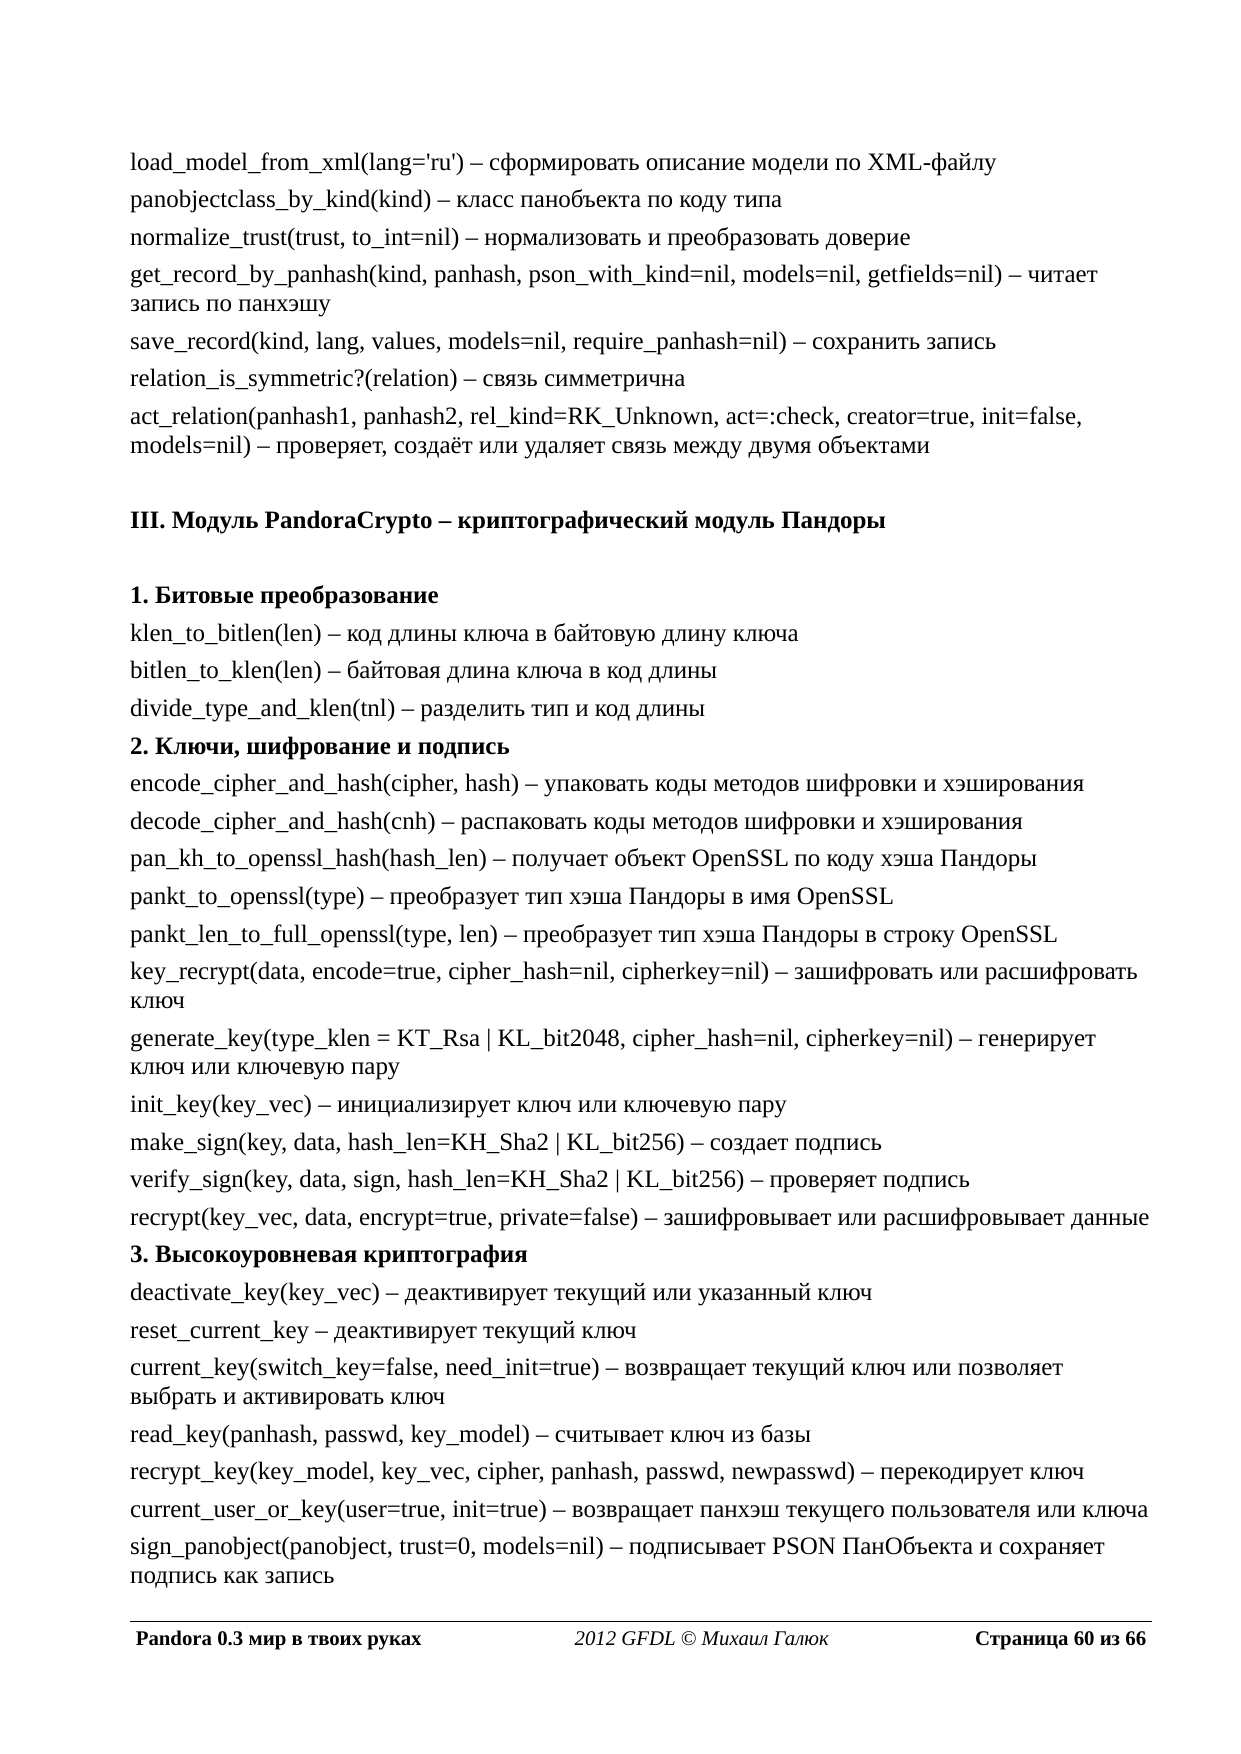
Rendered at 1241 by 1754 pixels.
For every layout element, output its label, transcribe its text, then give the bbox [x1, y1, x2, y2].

text current_key(switch_key=false, need_init=true) – возвращает текущий ключ или позволяет выбрать и активировать ключ [130, 1352, 1152, 1410]
text reset_current_key – деактивирует текущий ключ [130, 1315, 1152, 1343]
text read_key(panhash, passwd, key_model) – считывает ключ из базы [130, 1419, 1152, 1447]
text divide_type_and_klen(tnl) – разделить тип и код длины [130, 693, 1152, 722]
text current_user_or_key(user=true, init=true) – возвращает панхэш текущего пользователя или ключа [130, 1494, 1152, 1523]
text deactivate_key(key_vec) – деактивирует текущий или указанный ключ [130, 1277, 1152, 1306]
text pankt_len_to_full_openssl(type, len) – преобразует тип хэша Пандоры в строку OpenSSL [130, 919, 1152, 947]
text save_record(kind, lang, values, models=nil, require_panhash=nil) – сохранить запись [130, 326, 1152, 355]
text relation_is_symmetric?(relation) – связь симметрична [130, 363, 1152, 392]
text act_relation(panhash1, panhash2, rel_kind=RK_Unknown, act=:check, creator=true, init=false, models=nil) – проверяет, создаёт или удаляет связь между двумя объектами [130, 401, 1152, 459]
text get_record_by_panhash(kind, panhash, pson_with_kind=nil, models=nil, getfields=nil) – читает запись по панхэшу [130, 259, 1152, 317]
text III. Модуль PandoraCrypto – криптографический модуль Пандоры [130, 505, 1152, 534]
text 1. Битовые преобразование [130, 580, 1152, 609]
text verify_sign(key, data, sign, hash_len=KH_Sha2 | KL_bit256) – проверяет подпись [130, 1164, 1152, 1193]
text generate_key(type_klen = KT_Rsa | KL_bit2048, cipher_hash=nil, cipherkey=nil) – генерирует ключ или ключевую пару [130, 1023, 1152, 1080]
text sign_panobject(panobject, trust=0, models=nil) – подписывает PSON ПанОбъекта и сохраняет подпись как запись [130, 1531, 1152, 1589]
text klen_to_bitlen(len) – код длины ключа в байтовую длину ключа [130, 618, 1152, 647]
text bitlen_to_klen(len) – байтовая длина ключа в код длины [130, 656, 1152, 684]
text make_sign(key, data, hash_len=KH_Sha2 | KL_bit256) – создает подпись [130, 1127, 1152, 1155]
text key_recrypt(data, encode=true, cipher_hash=nil, cipherkey=nil) – зашифровать или расшифровать ключ [130, 956, 1152, 1014]
text load_model_from_xml(lang='ru') – сформировать описание модели по XML-файлу [130, 147, 1152, 176]
text encode_cipher_and_hash(cipher, hash) – упаковать коды методов шифровки и хэширования [130, 768, 1152, 797]
text pan_kh_to_openssl_hash(hash_len) – получает объект OpenSSL по коду хэша Пандоры [130, 843, 1152, 872]
text recrypt_key(key_model, key_vec, cipher, panhash, passwd, newpasswd) – перекодирует ключ [130, 1456, 1152, 1485]
text init_key(key_vec) – инициализирует ключ или ключевую пару [130, 1089, 1152, 1118]
text 2. Ключи, шифрование и подпись [130, 731, 1152, 759]
text decode_cipher_and_hash(cnh) – распаковать коды методов шифровки и хэширования [130, 806, 1152, 835]
text pankt_to_openssl(type) – преобразует тип хэша Пандоры в имя OpenSSL [130, 881, 1152, 910]
text normalize_trust(trust, to_int=nil) – нормализовать и преобразовать доверие [130, 222, 1152, 251]
text 3. Высокоуровневая криптография [130, 1239, 1152, 1268]
text panobjectclass_by_kind(kind) – класс панобъекта по коду типа [130, 184, 1152, 213]
text recrypt(key_vec, data, encrypt=true, private=false) – зашифровывает или расшифровывает данные [130, 1202, 1152, 1231]
